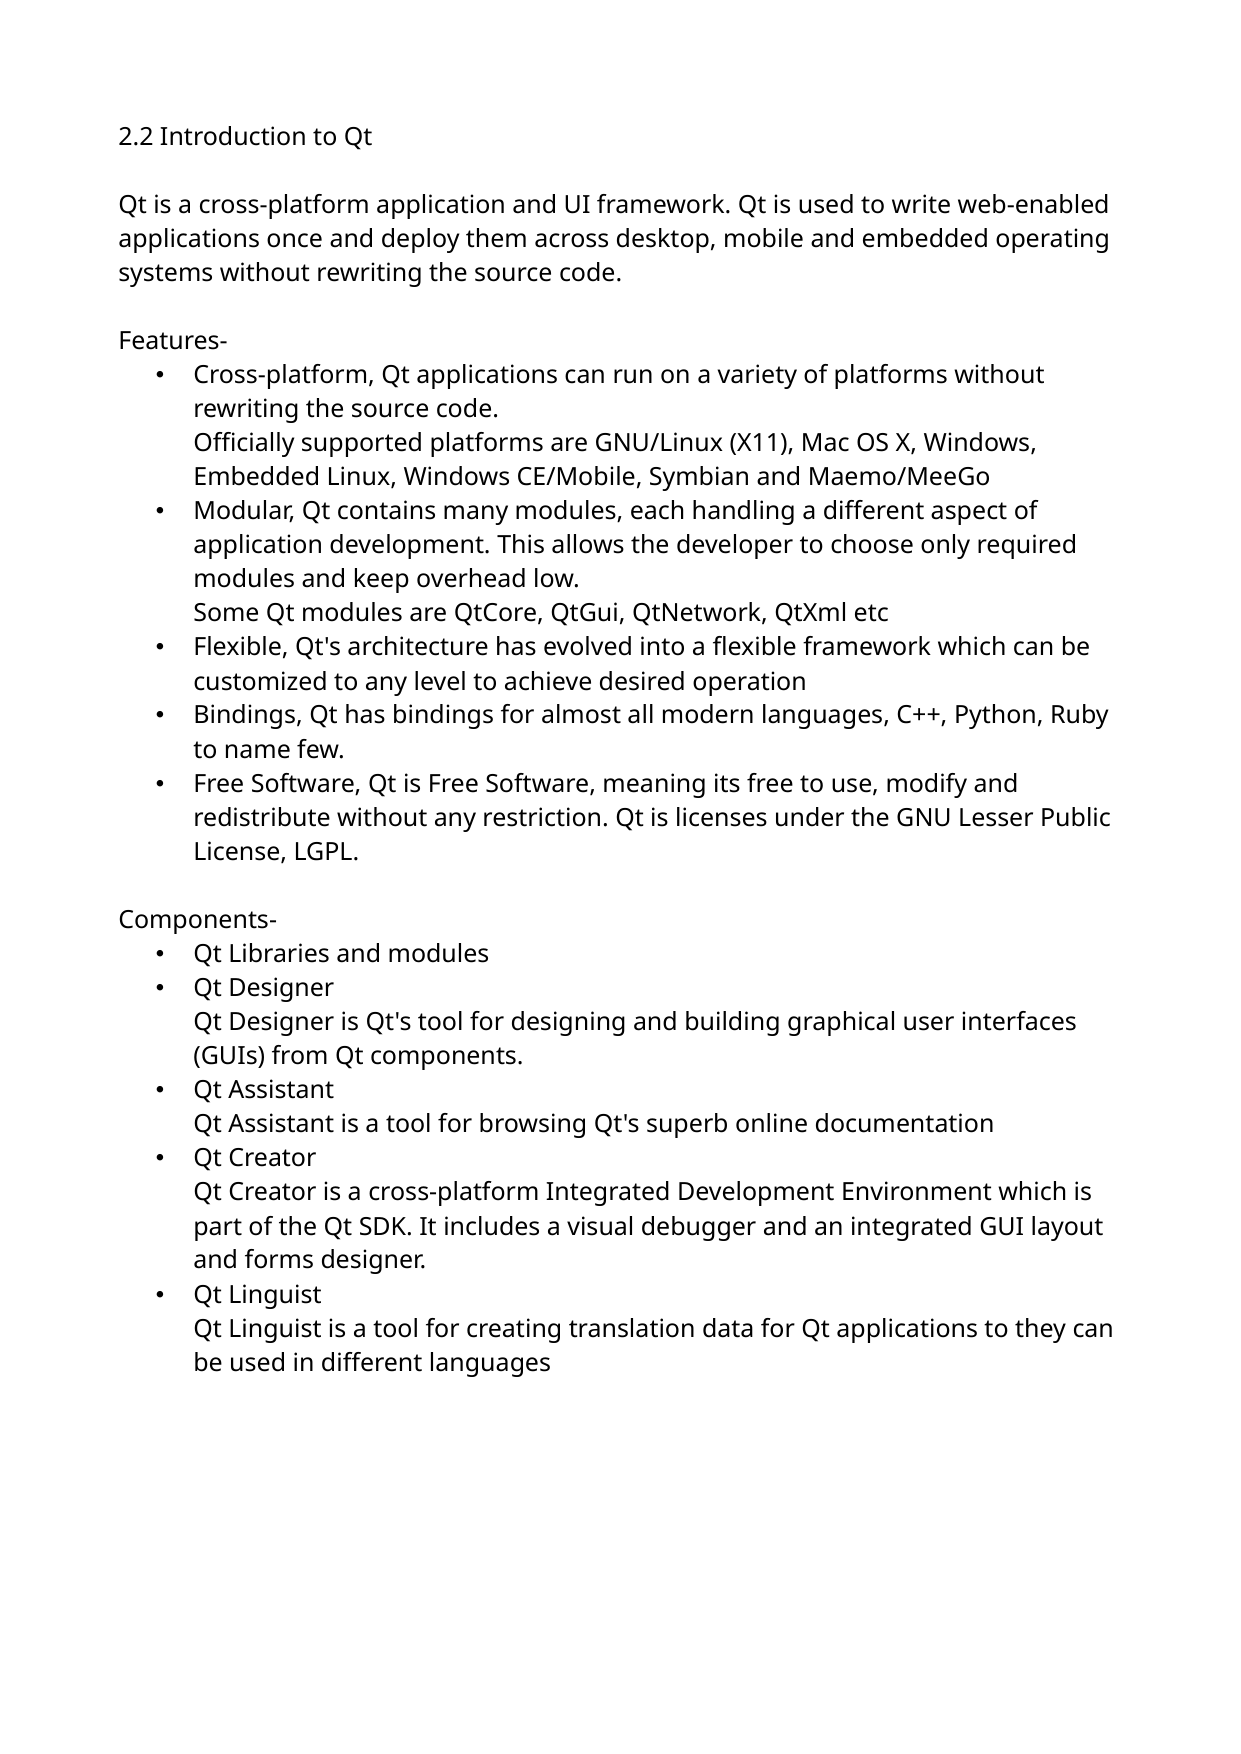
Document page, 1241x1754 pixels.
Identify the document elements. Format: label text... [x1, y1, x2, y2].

list Qt Designer is Qt's tool for designing and building graphical user interfaces (GUIs) from Qt components. [156, 1004, 1122, 1072]
list Free Software, Qt is Free Software, meaning its free to use, modify and redistribute without any restriction. Qt is licenses under the GNU Lesser Public License, LGPL. [156, 765, 1122, 867]
list Cross-platform, Qt applications can run on a variety of platforms without rewriting the source code. [156, 357, 1122, 425]
list Officially supported platforms are GNU/Linux (X11), Mac OS X, Windows, Embedded Linux, Windows CE/Mobile, Symbian and Maemo/MeeGo [156, 425, 1122, 493]
list Flexible, Qt's architecture has evolved into a flexible framework which can be customized to any level to achieve desired operation [156, 629, 1122, 697]
text Components- [118, 902, 1122, 936]
text Features- [118, 322, 1122, 357]
list Qt Linguist [156, 1276, 1122, 1310]
list Qt Assistant [156, 1072, 1122, 1106]
list Qt Designer [156, 970, 1122, 1004]
text Qt is a cross-platform application and UI framework. Qt is used to write web-enabled applications once and deploy them across desktop, mobile and embedded operating systems without rewriting the source code. [118, 186, 1122, 288]
list Modular, Qt contains many modules, each handling a different aspect of application development. This allows the developer to choose only required modules and keep overhead low. [156, 493, 1122, 595]
list Bindings, Qt has bindings for almost all modern languages, C++, Python, Ruby to name few. [156, 697, 1122, 765]
list Qt Linguist is a tool for creating translation data for Qt applications to they can be used in different languages [156, 1310, 1122, 1378]
list Qt Libraries and modules [156, 936, 1122, 970]
list Qt Creator [156, 1140, 1122, 1174]
list Some Qt modules are QtCore, QtGui, QtNetwork, QtXml etc [156, 595, 1122, 629]
list Qt Assistant is a tool for browsing Qt's superb online documentation [156, 1106, 1122, 1140]
text 2.2 Introduction to Qt [118, 118, 1122, 152]
list Qt Creator is a cross-platform Integrated Development Environment which is part of the Qt SDK. It includes a visual debugger and an integrated GUI layout and forms designer. [156, 1174, 1122, 1276]
